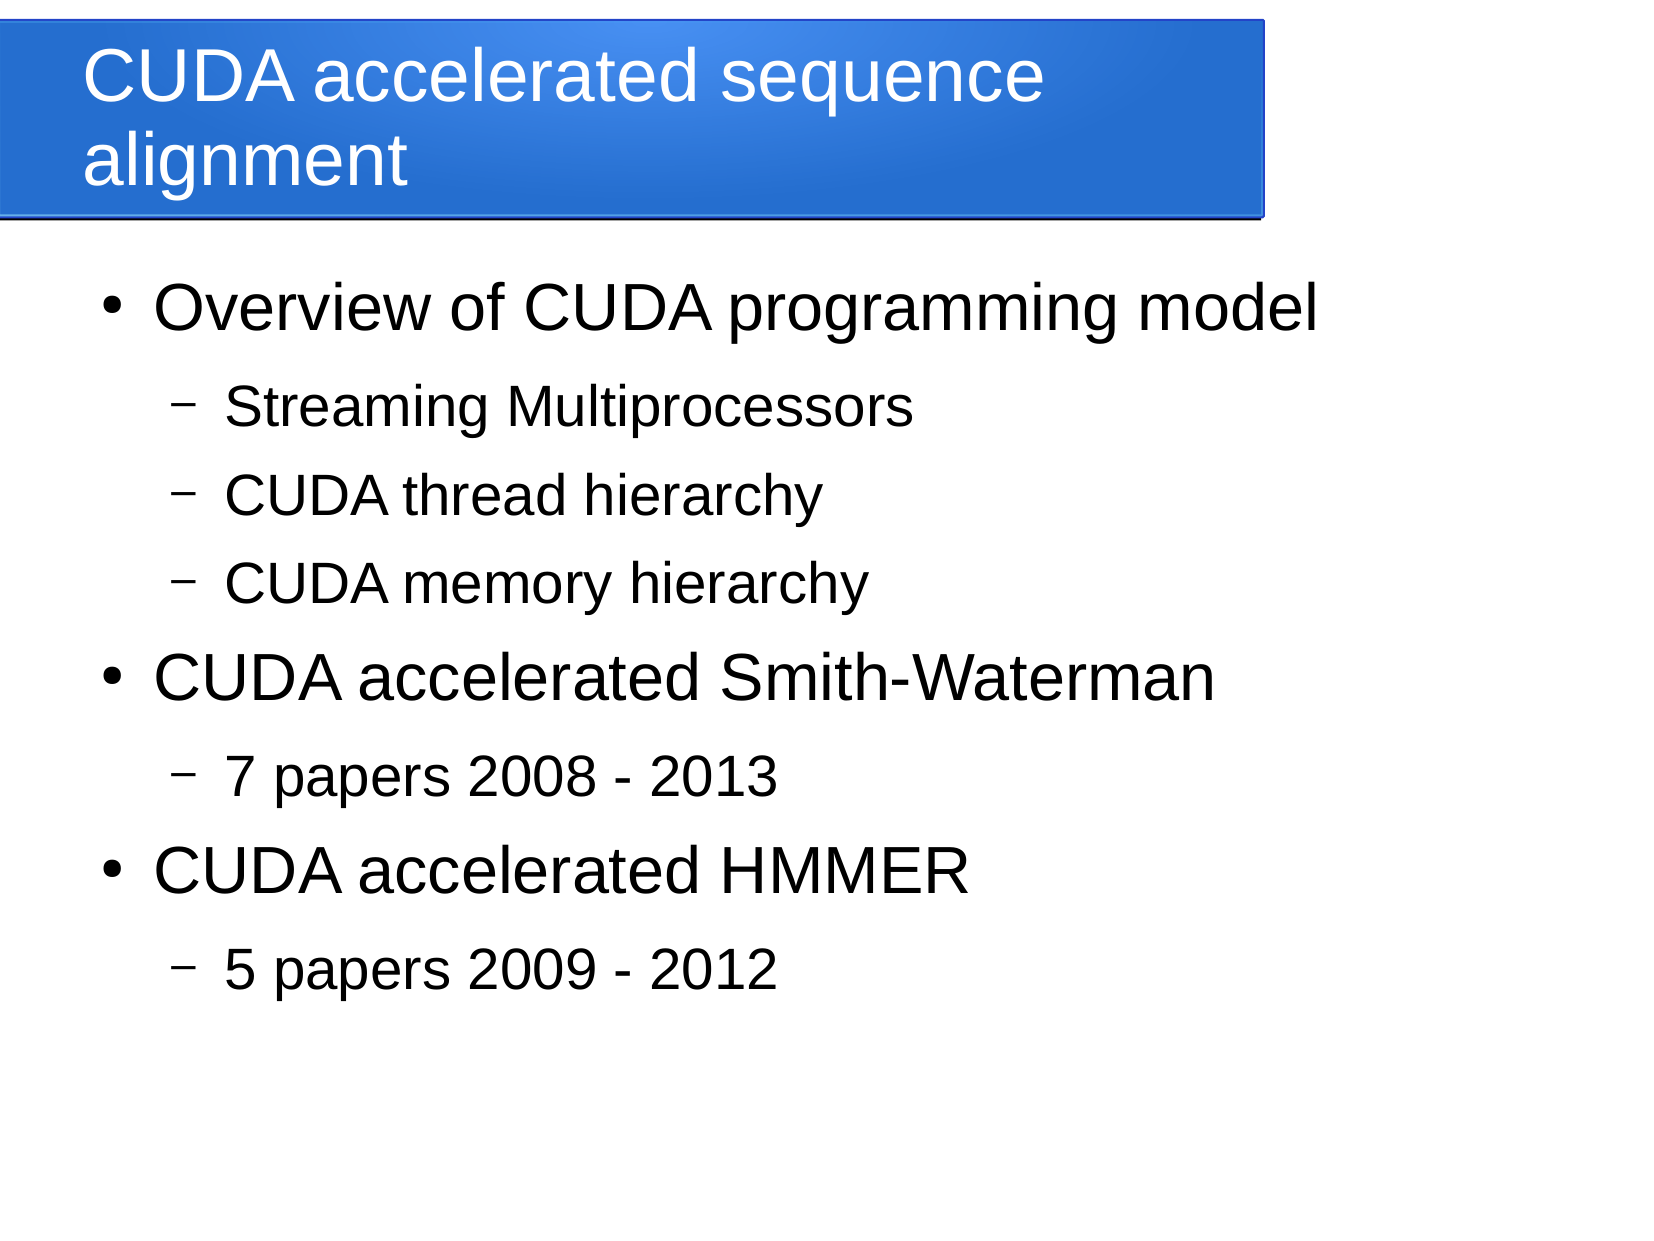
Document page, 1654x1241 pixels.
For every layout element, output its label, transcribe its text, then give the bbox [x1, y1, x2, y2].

list Overview of CUDA programming model Streaming Multiprocessors CUDA thread hierarchy CUDA memory hierarchy CUDA accelerated Smith-Waterman 7 papers 2008 - 2013 CUDA accelerated HMMER 5 papers 2009 - 2012 [82, 269, 1538, 1201]
title CUDA accelerated sequence alignment [82, 25, 1250, 211]
